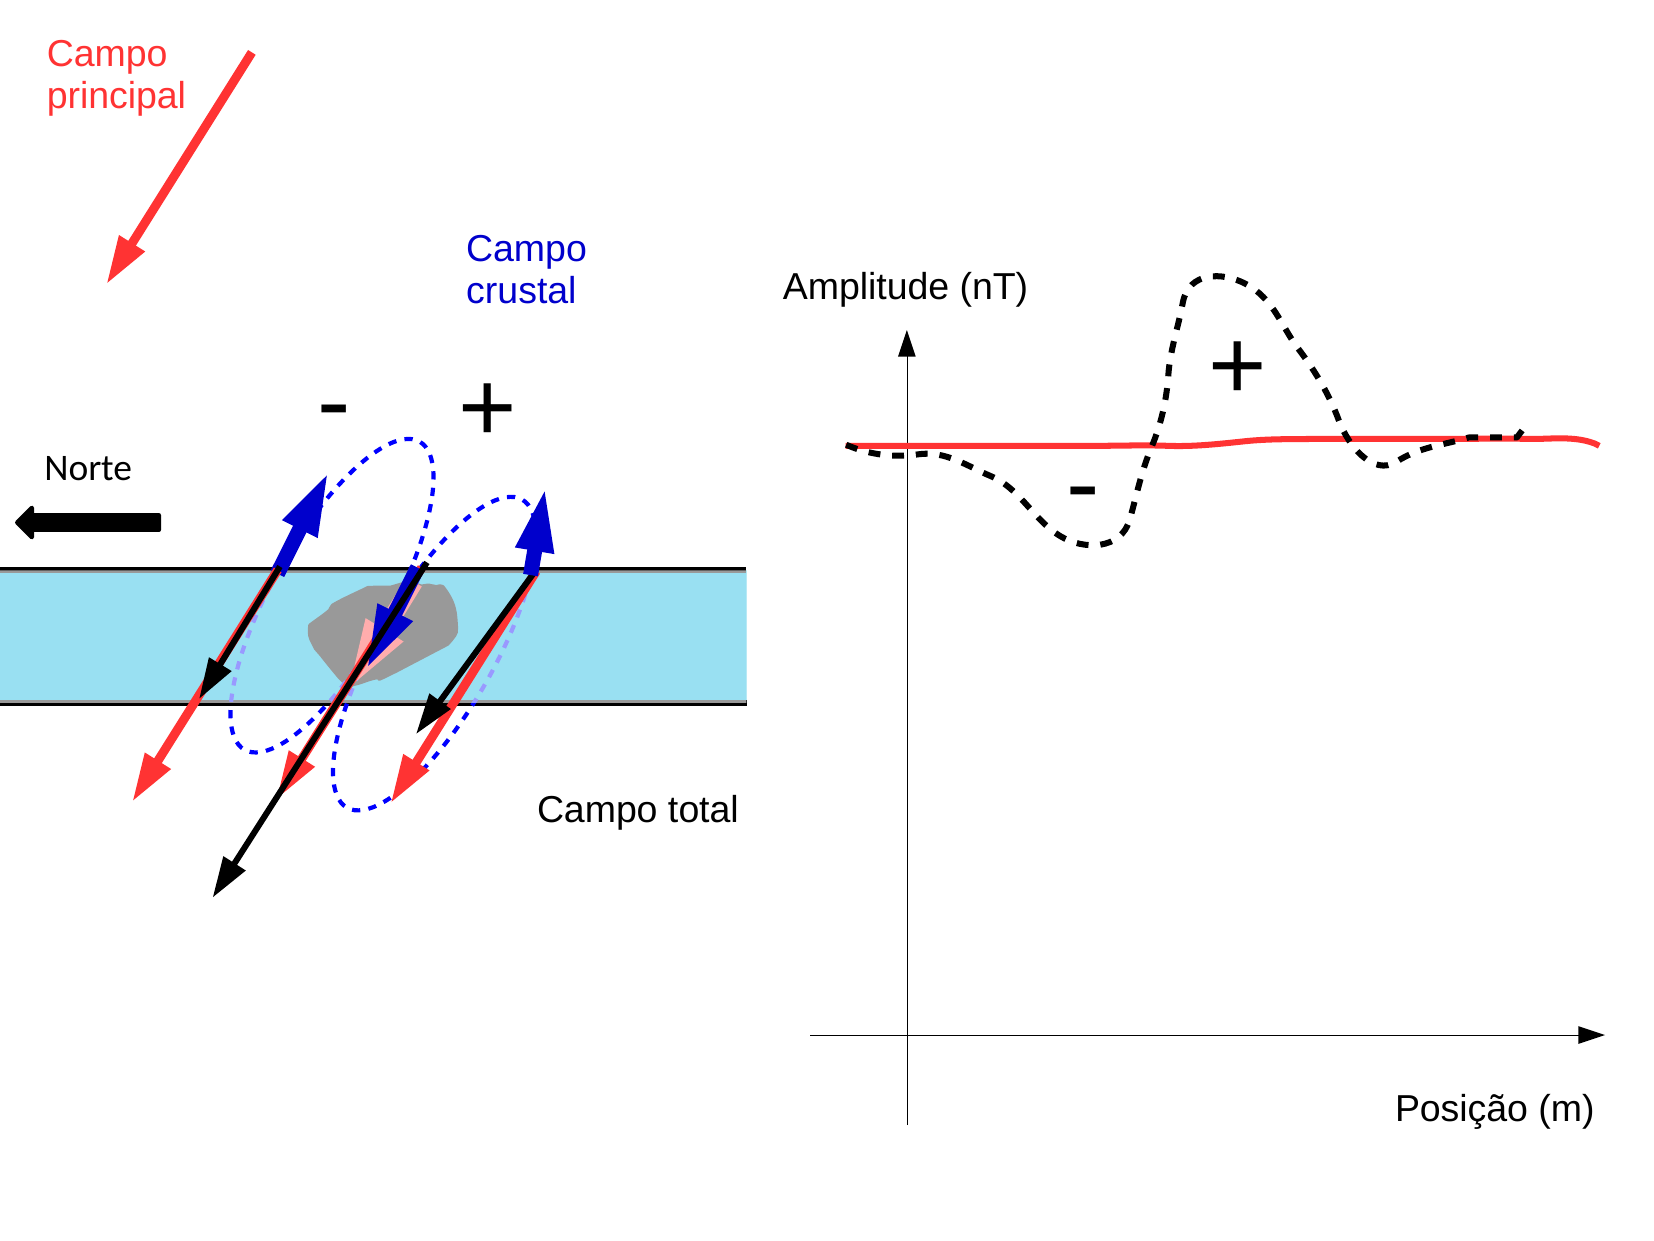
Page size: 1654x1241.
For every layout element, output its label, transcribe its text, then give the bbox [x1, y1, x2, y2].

text_box [460, 570, 747, 703]
text_box Campo crustal [451, 220, 677, 319]
text_box [343, 570, 527, 703]
text_box [0, 570, 271, 703]
text_box Campo total [522, 781, 791, 838]
text_box - [302, 337, 366, 465]
text_box - [1052, 420, 1115, 547]
text_box [444, 670, 468, 703]
text_box [17, 507, 159, 538]
text_box [201, 570, 407, 703]
text_box Amplitude (nT) [768, 258, 1044, 316]
text_box + [1193, 301, 1283, 429]
text_box Posição (m) [1380, 1080, 1610, 1137]
text_box Campo principal [32, 25, 257, 124]
text_box + [443, 343, 533, 471]
text_box Norte [17, 435, 160, 496]
